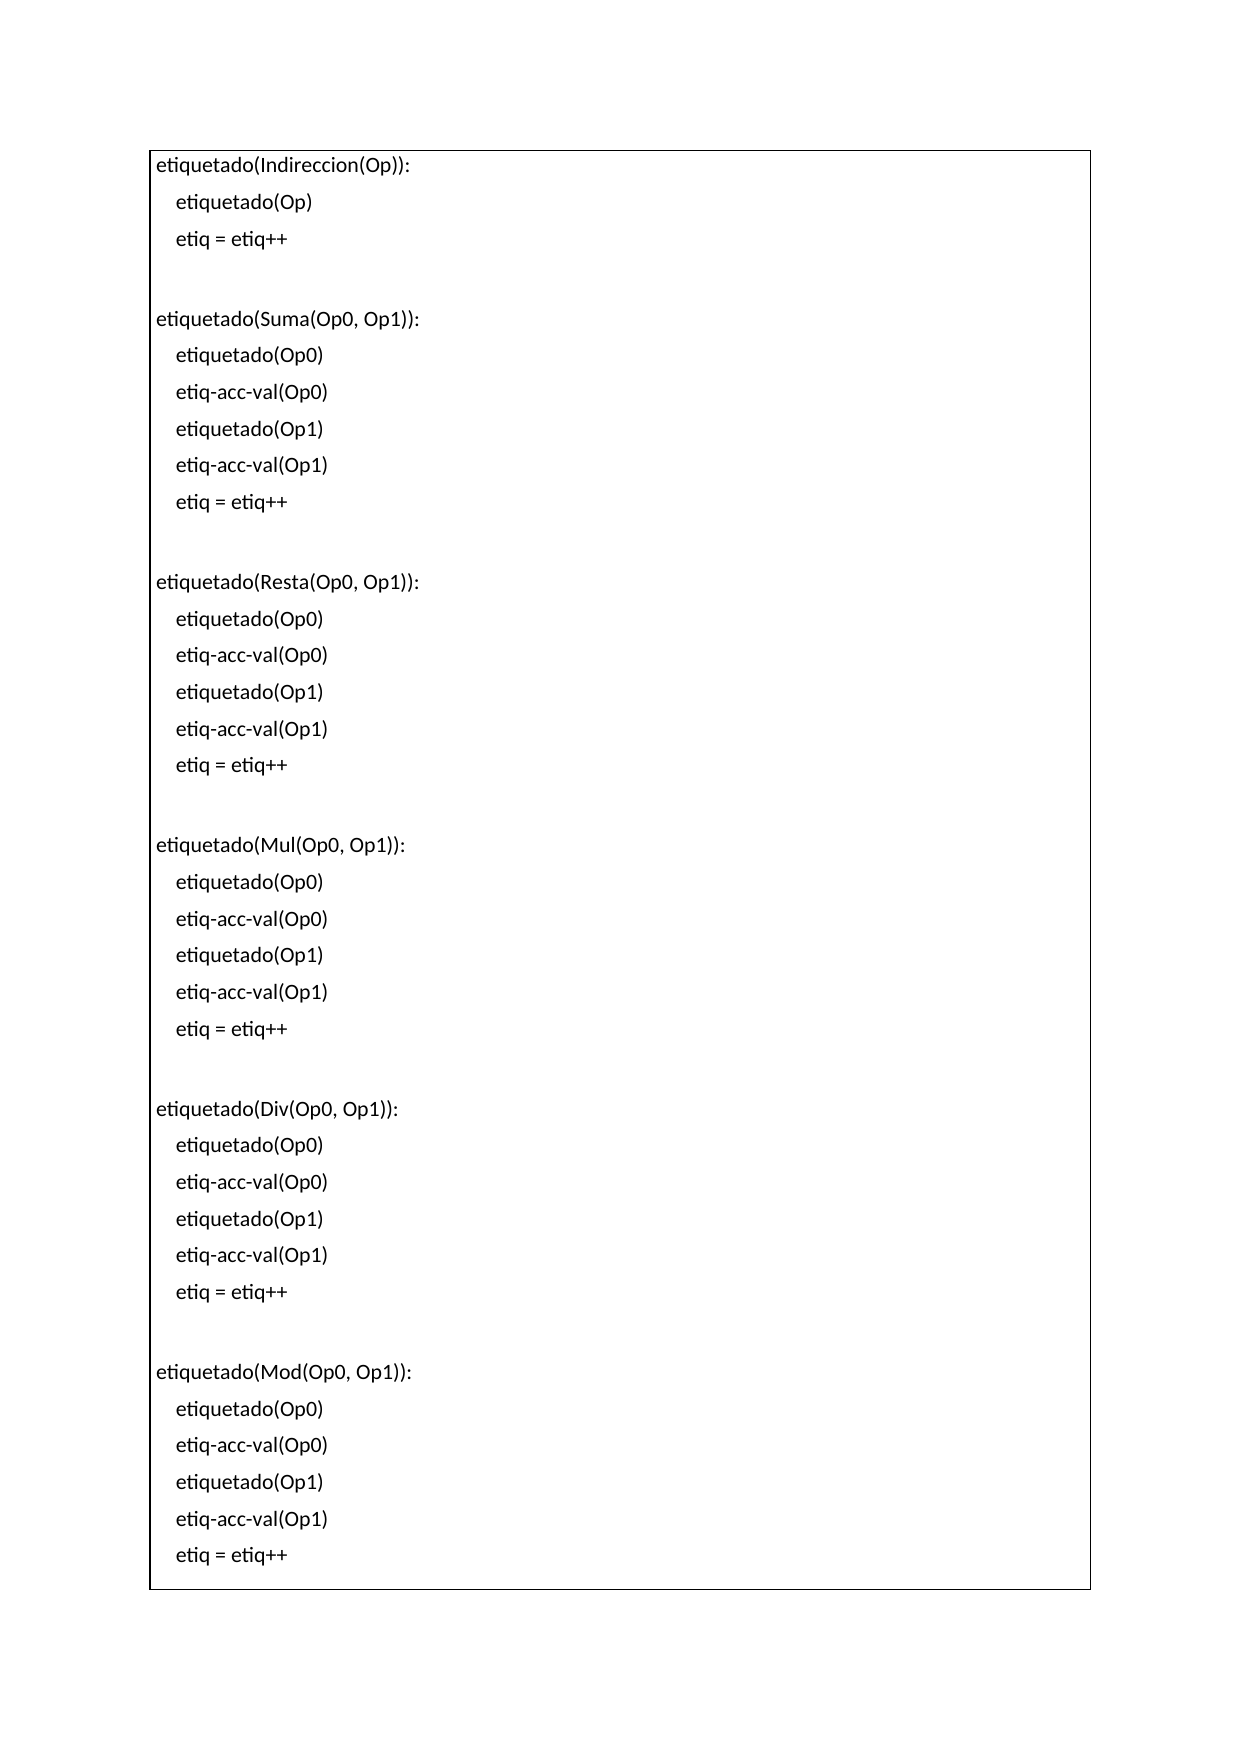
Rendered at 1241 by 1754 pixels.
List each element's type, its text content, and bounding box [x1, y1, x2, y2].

table_header etiquetado(Indireccion(Op)): etiquetado(Op) etiq = etiq++ etiquetado(Suma(Op0, Op1)): etiquetado(Op0) etiq-acc-val(Op0) etiquetado(Op1) etiq-acc-val(Op1) etiq = etiq++ etiquetado(Resta(Op0, Op1)): etiquetado(Op0) etiq-acc-val(Op0) etiquetado(Op1) etiq-acc-val(Op1) etiq = etiq++ etiquetado(Mul(Op0, Op1)): etiquetado(Op0) etiq-acc-val(Op0) etiquetado(Op1) etiq-acc-val(Op1) etiq = etiq++ etiquetado(Div(Op0, Op1)): etiquetado(Op0) etiq-acc-val(Op0) etiquetado(Op1) etiq-acc-val(Op1) etiq = etiq++ etiquetado(Mod(Op0, Op1)): etiquetado(Op0) etiq-acc-val(Op0) etiquetado(Op1) etiq-acc-val(Op1) etiq = etiq++ [151, 151, 1090, 1589]
